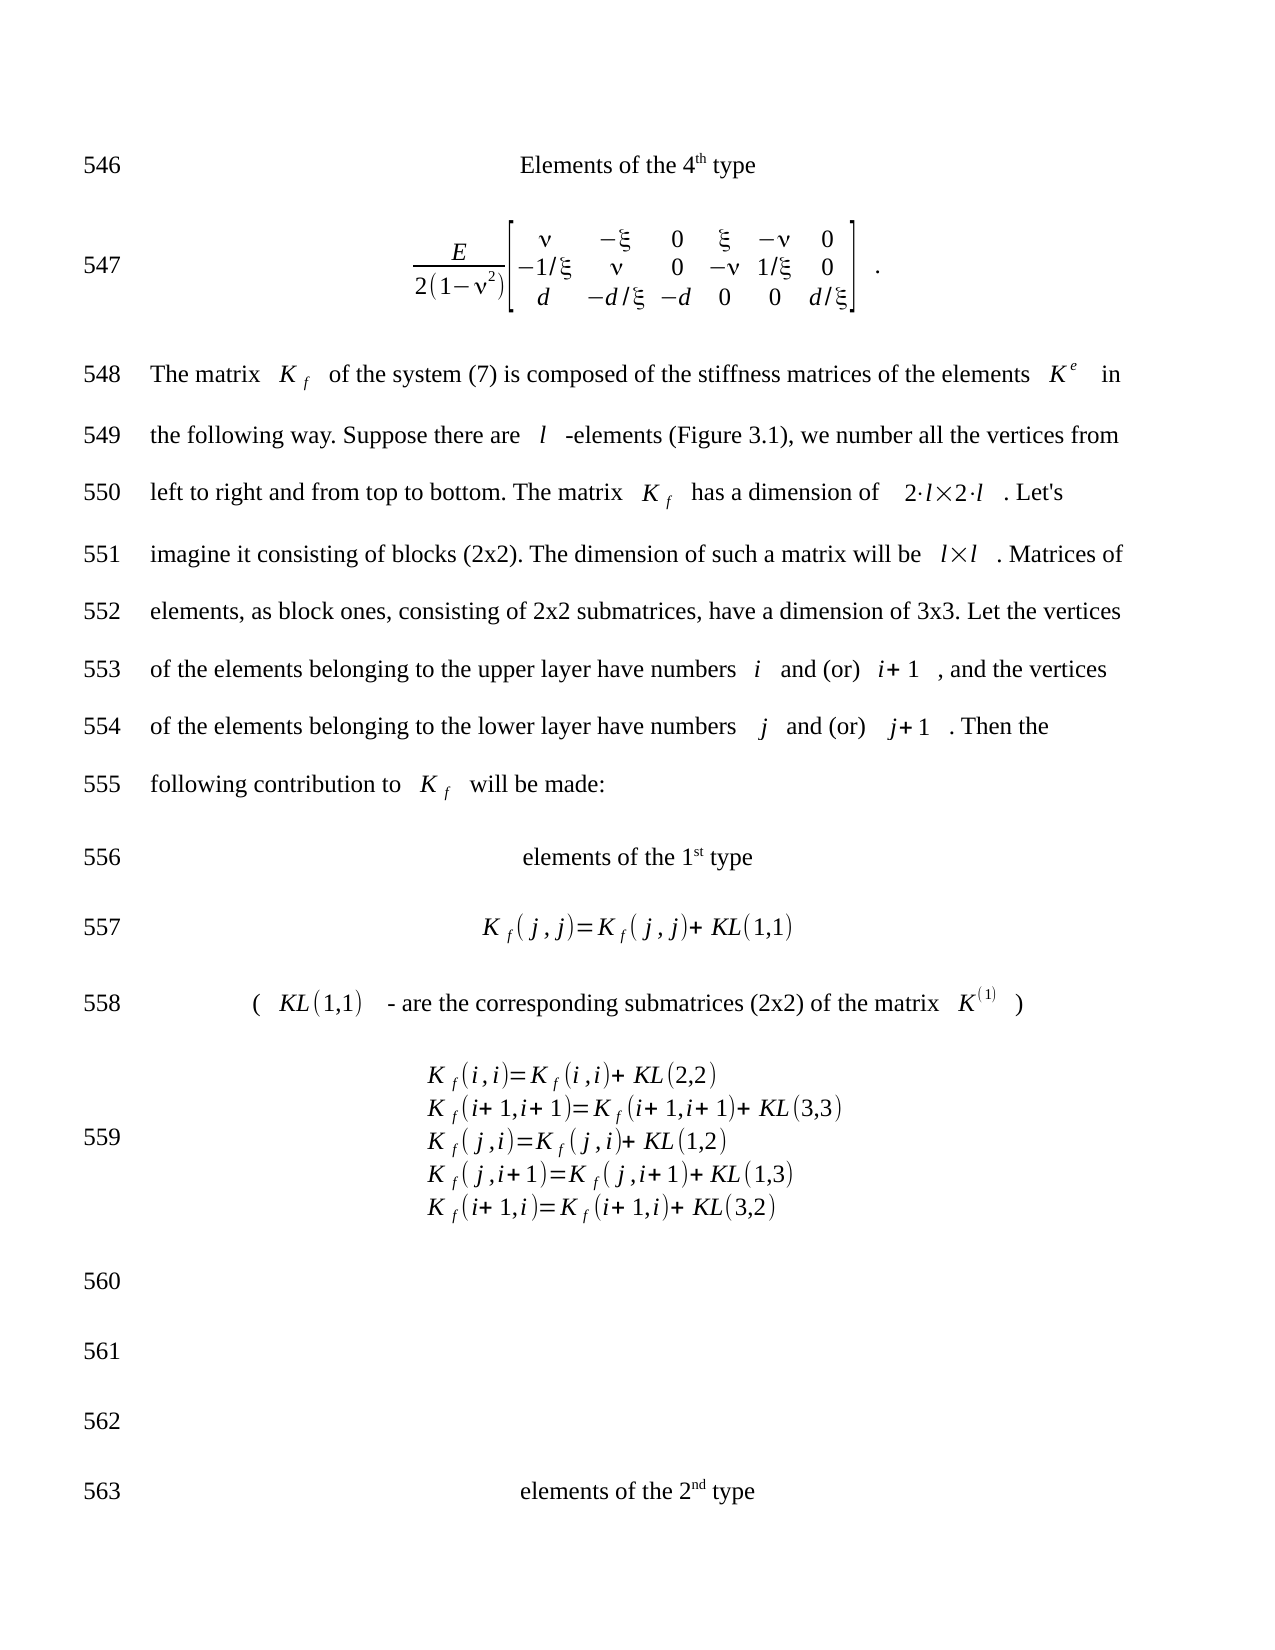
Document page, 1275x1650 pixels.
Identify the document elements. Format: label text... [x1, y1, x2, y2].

text The matrixof the system (7) is composed of the stiffness matrices of the elements in the following way. Suppose there are-elements (Figure 3.1), we number all the vertices from left to right and from top to bottom. The matrixhas a dimension of . Let's imagine it consisting of blocks (2x2). The dimension of such a matrix will be. Matrices of elements, as block ones, consisting of 2x2 submatrices, have a dimension of 3x3. Let the vertices of the elements belonging to the upper layer have numbersand (or), and the vertices of the elements belonging to the lower layer have numbersand (or). Then the following contribution towill be made: [150, 356, 1125, 801]
text Elements of the 4th type [150, 150, 1125, 179]
text ( - are the corresponding submatrices (2x2) of the matrix) [150, 986, 1125, 1019]
text elements of the 1st type [150, 842, 1125, 871]
text elements of the 2nd type [150, 1476, 1125, 1505]
text . [150, 220, 1125, 315]
